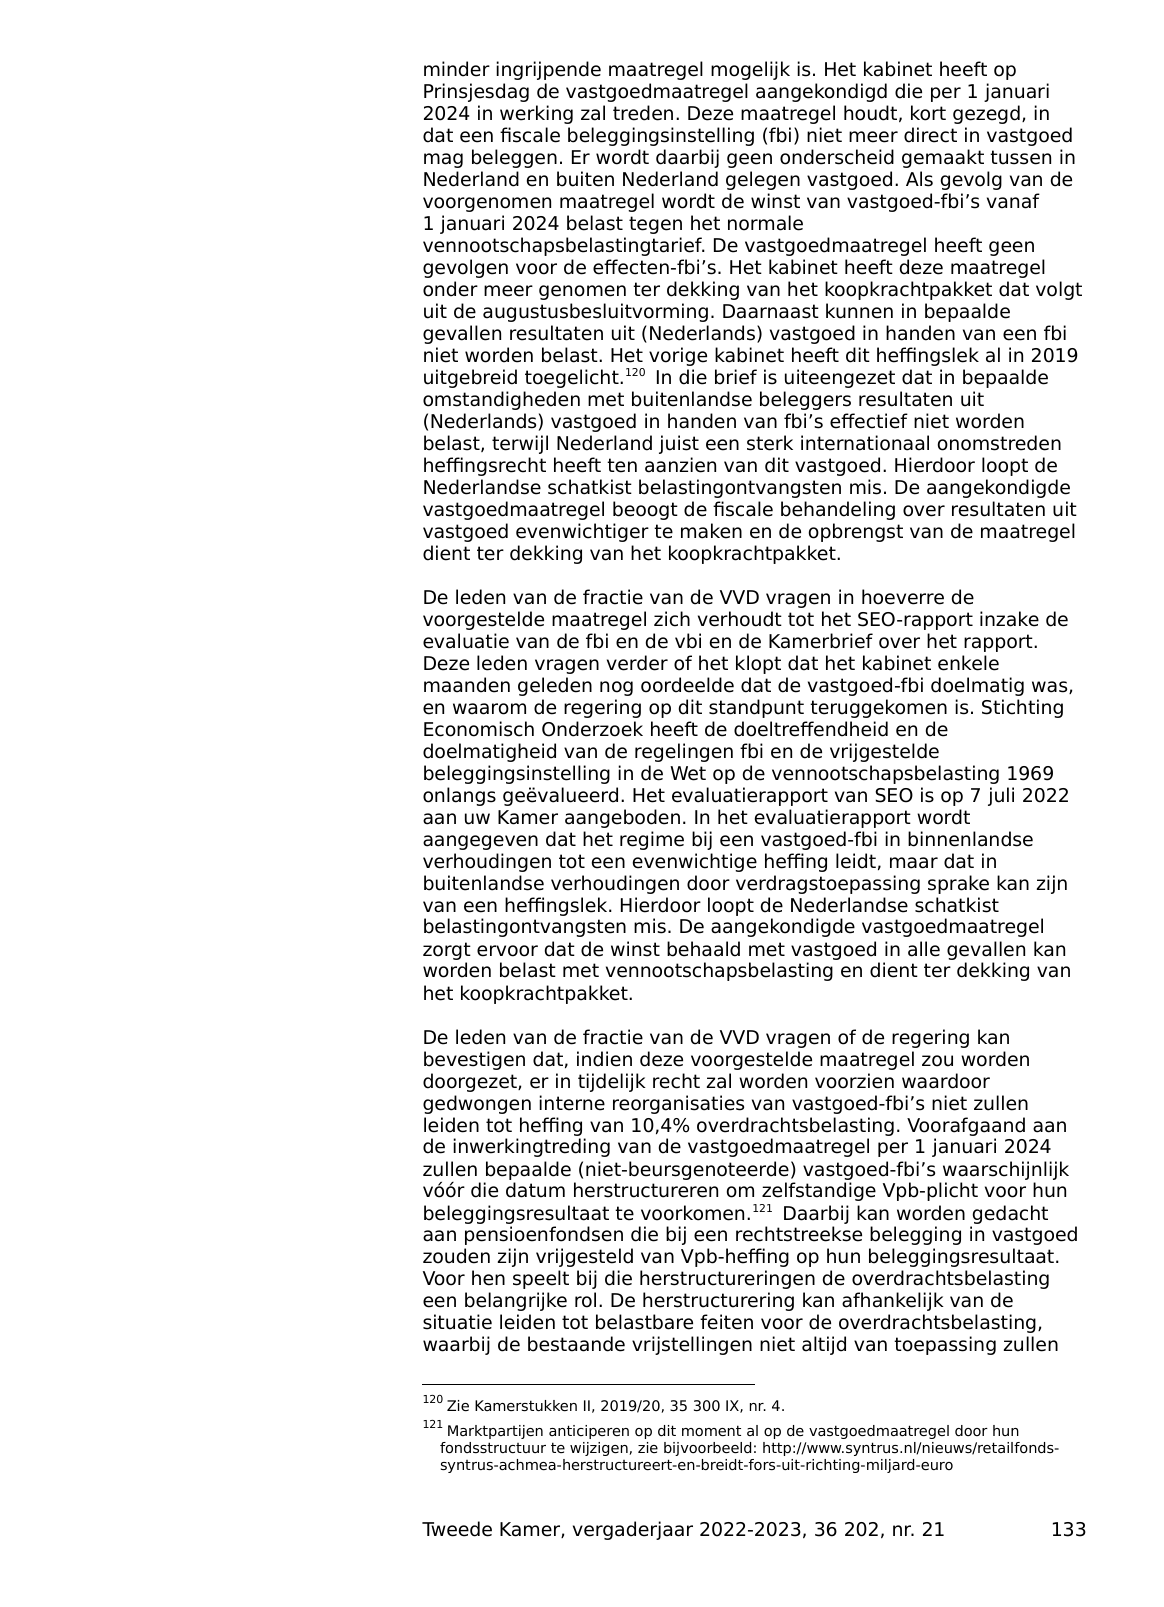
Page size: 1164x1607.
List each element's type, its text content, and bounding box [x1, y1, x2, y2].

text minder ingrijpende maatregel mogelijk is. Het kabinet heeft op Prinsjesdag de vastgoedmaatregel aangekondigd die per 1 januari 2024 in werking zal treden. Deze maatregel houdt, kort gezegd, in dat een fiscale beleggingsinstelling (fbi) niet meer direct in vastgoed mag beleggen. Er wordt daarbij geen onderscheid gemaakt tussen in Nederland en buiten Nederland gelegen vastgoed. Als gevolg van de voorgenomen maatregel wordt de winst van vastgoed-fbi’s vanaf 1 januari 2024 belast tegen het normale vennootschapsbelastingtarief. De vastgoedmaatregel heeft geen gevolgen voor de effecten-fbi’s. Het kabinet heeft deze maatregel onder meer genomen ter dekking van het koopkrachtpakket dat volgt uit de augustusbesluitvorming. Daarnaast kunnen in bepaalde gevallen resultaten uit (Nederlands) vastgoed in handen van een fbi niet worden belast. Het vorige kabinet heeft dit heffingslek al in 2019 uitgebreid toegelicht. In die brief is uiteengezet dat in bepaalde omstandigheden met buitenlandse beleggers resultaten uit (Nederlands) vastgoed in handen van fbi’s effectief niet worden belast, terwijl Nederland juist een sterk internationaal onomstreden heffingsrecht heeft ten aanzien van dit vastgoed. Hierdoor loopt de Nederlandse schatkist belastingontvangsten mis. De aangekondigde vastgoedmaatregel beoogt de fiscale behandeling over resultaten uit vastgoed evenwichtiger te maken en de opbrengst van de maatregel dient ter dekking van het koopkrachtpakket. [422, 59, 1087, 564]
text Marktpartijen anticiperen op dit moment al op de vastgoedmaatregel door hun fondsstructuur te wijzigen, zie bijvoorbeeld: http://www.syntrus.nl/nieuws/retailfonds-syntrus-achmea-herstructureert-en-breidt-fors-uit-richting-miljard-euro [422, 1418, 1087, 1474]
text De leden van de fractie van de VVD vragen of de regering kan bevestigen dat, indien deze voorgestelde maatregel zou worden doorgezet, er in tijdelijk recht zal worden voorzien waardoor gedwongen interne reorganisaties van vastgoed-fbi’s niet zullen leiden tot heffing van 10,4% overdrachtsbelasting. Voorafgaand aan de inwerkingtreding van de vastgoedmaatregel per 1 januari 2024 zullen bepaalde (niet-beursgenoteerde) vastgoed-fbi’s waarschijnlijk vóór die datum herstructureren om zelfstandige Vpb-plicht voor hun beleggingsresultaat te voorkomen. Daarbij kan worden gedacht aan pensioenfondsen die bij een rechtstreekse belegging in vastgoed zouden zijn vrijgesteld van Vpb-heffing op hun beleggingsresultaat. Voor hen speelt bij die herstructureringen de overdrachtsbelasting een belangrijke rol. De herstructurering kan afhankelijk van de situatie leiden tot belastbare feiten voor de overdrachtsbelasting, waarbij de bestaande vrijstellingen niet altijd van toepassing zullen [422, 1027, 1087, 1356]
text De leden van de fractie van de VVD vragen in hoeverre de voorgestelde maatregel zich verhoudt tot het SEO-rapport inzake de evaluatie van de fbi en de vbi en de Kamerbrief over het rapport. Deze leden vragen verder of het klopt dat het kabinet enkele maanden geleden nog oordeelde dat de vastgoed-fbi doelmatig was, en waarom de regering op dit standpunt teruggekomen is. Stichting Economisch Onderzoek heeft de doeltreffendheid en de doelmatigheid van de regelingen fbi en de vrijgestelde beleggingsinstelling in de Wet op de vennootschapsbelasting 1969 onlangs geëvalueerd. Het evaluatierapport van SEO is op 7 juli 2022 aan uw Kamer aangeboden. In het evaluatierapport wordt aangegeven dat het regime bij een vastgoed-fbi in binnenlandse verhoudingen tot een evenwichtige heffing leidt, maar dat in buitenlandse verhoudingen door verdragstoepassing sprake kan zijn van een heffingslek. Hierdoor loopt de Nederlandse schatkist belastingontvangsten mis. De aangekondigde vastgoedmaatregel zorgt ervoor dat de winst behaald met vastgoed in alle gevallen kan worden belast met vennootschapsbelasting en dient ter dekking van het koopkrachtpakket. [422, 587, 1087, 1004]
text Zie Kamerstukken II, 2019/20, 35 300 IX, nr. 4. [422, 1393, 1087, 1416]
